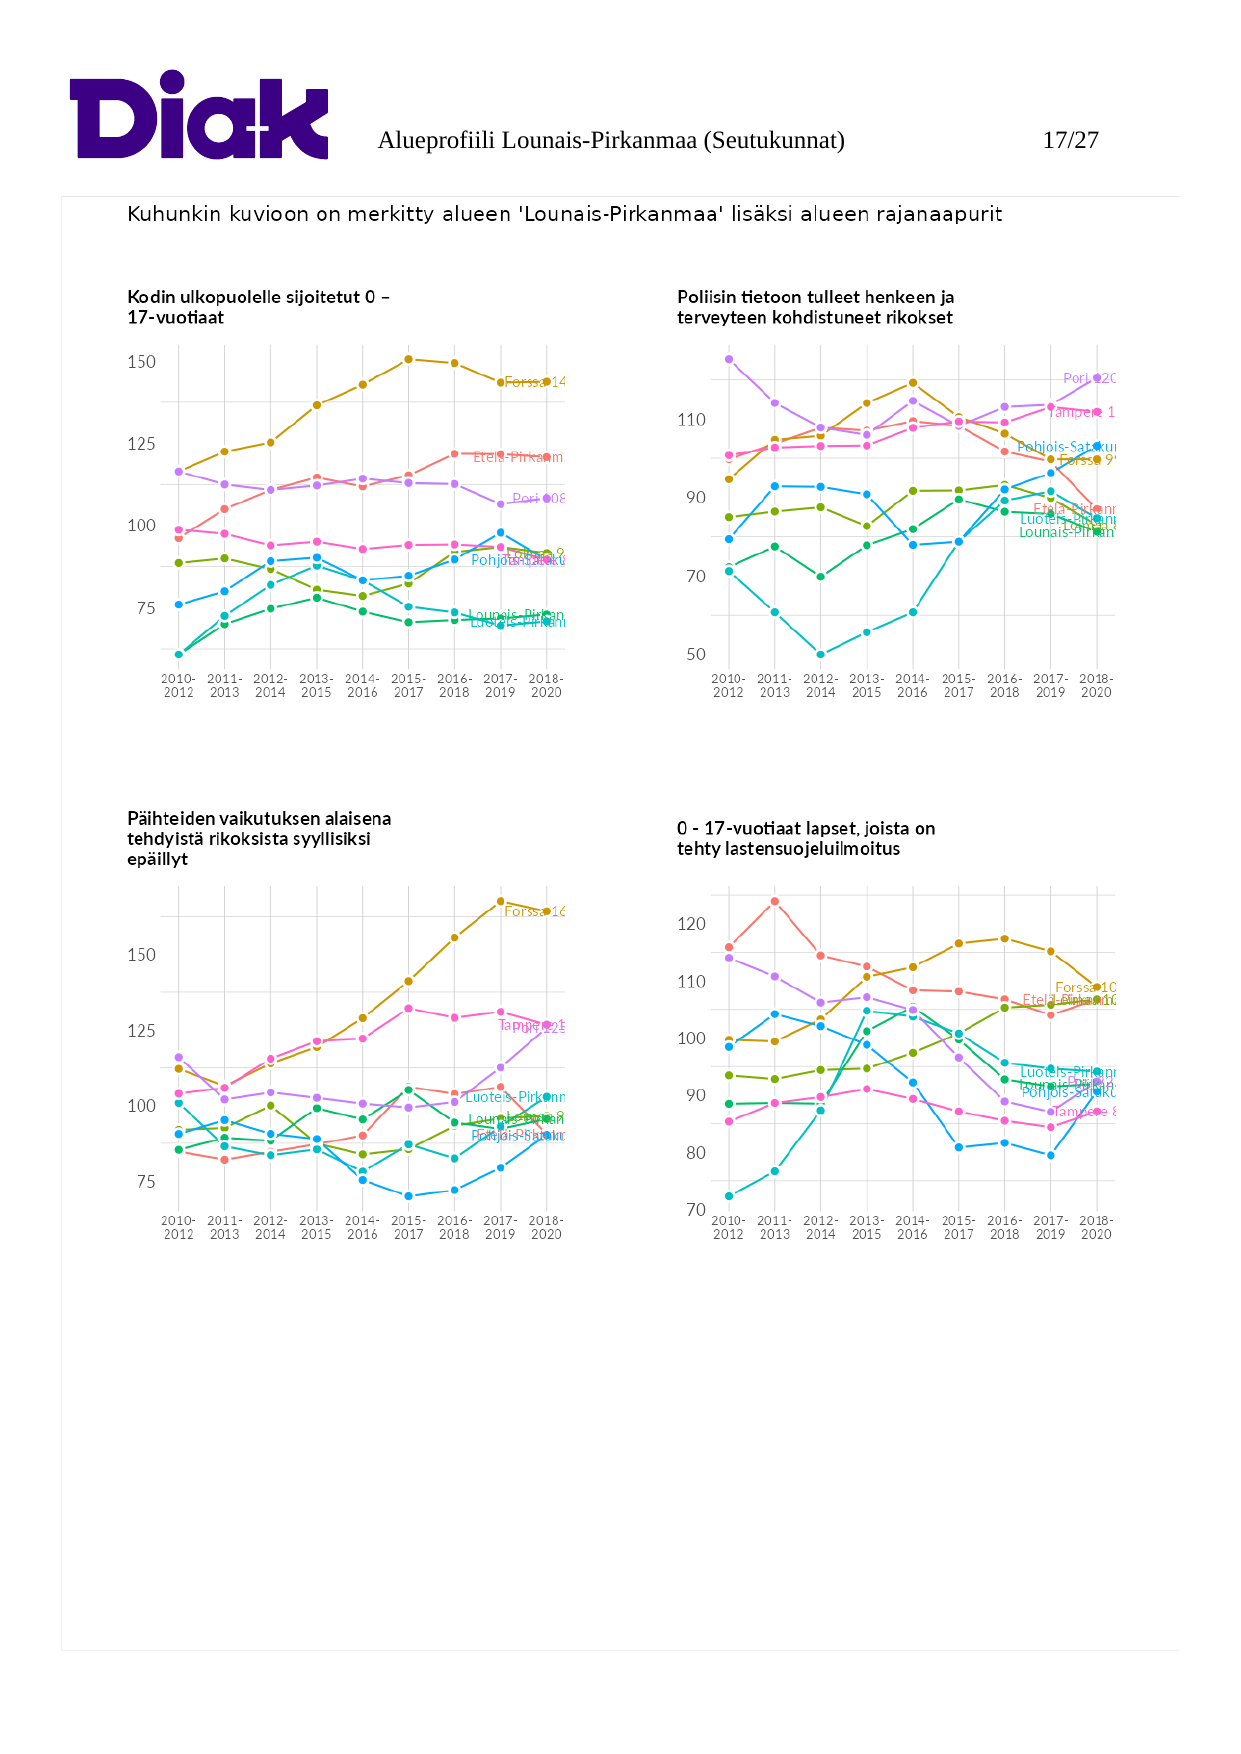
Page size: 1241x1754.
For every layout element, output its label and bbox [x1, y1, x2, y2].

picture [61, 196, 1179, 1651]
